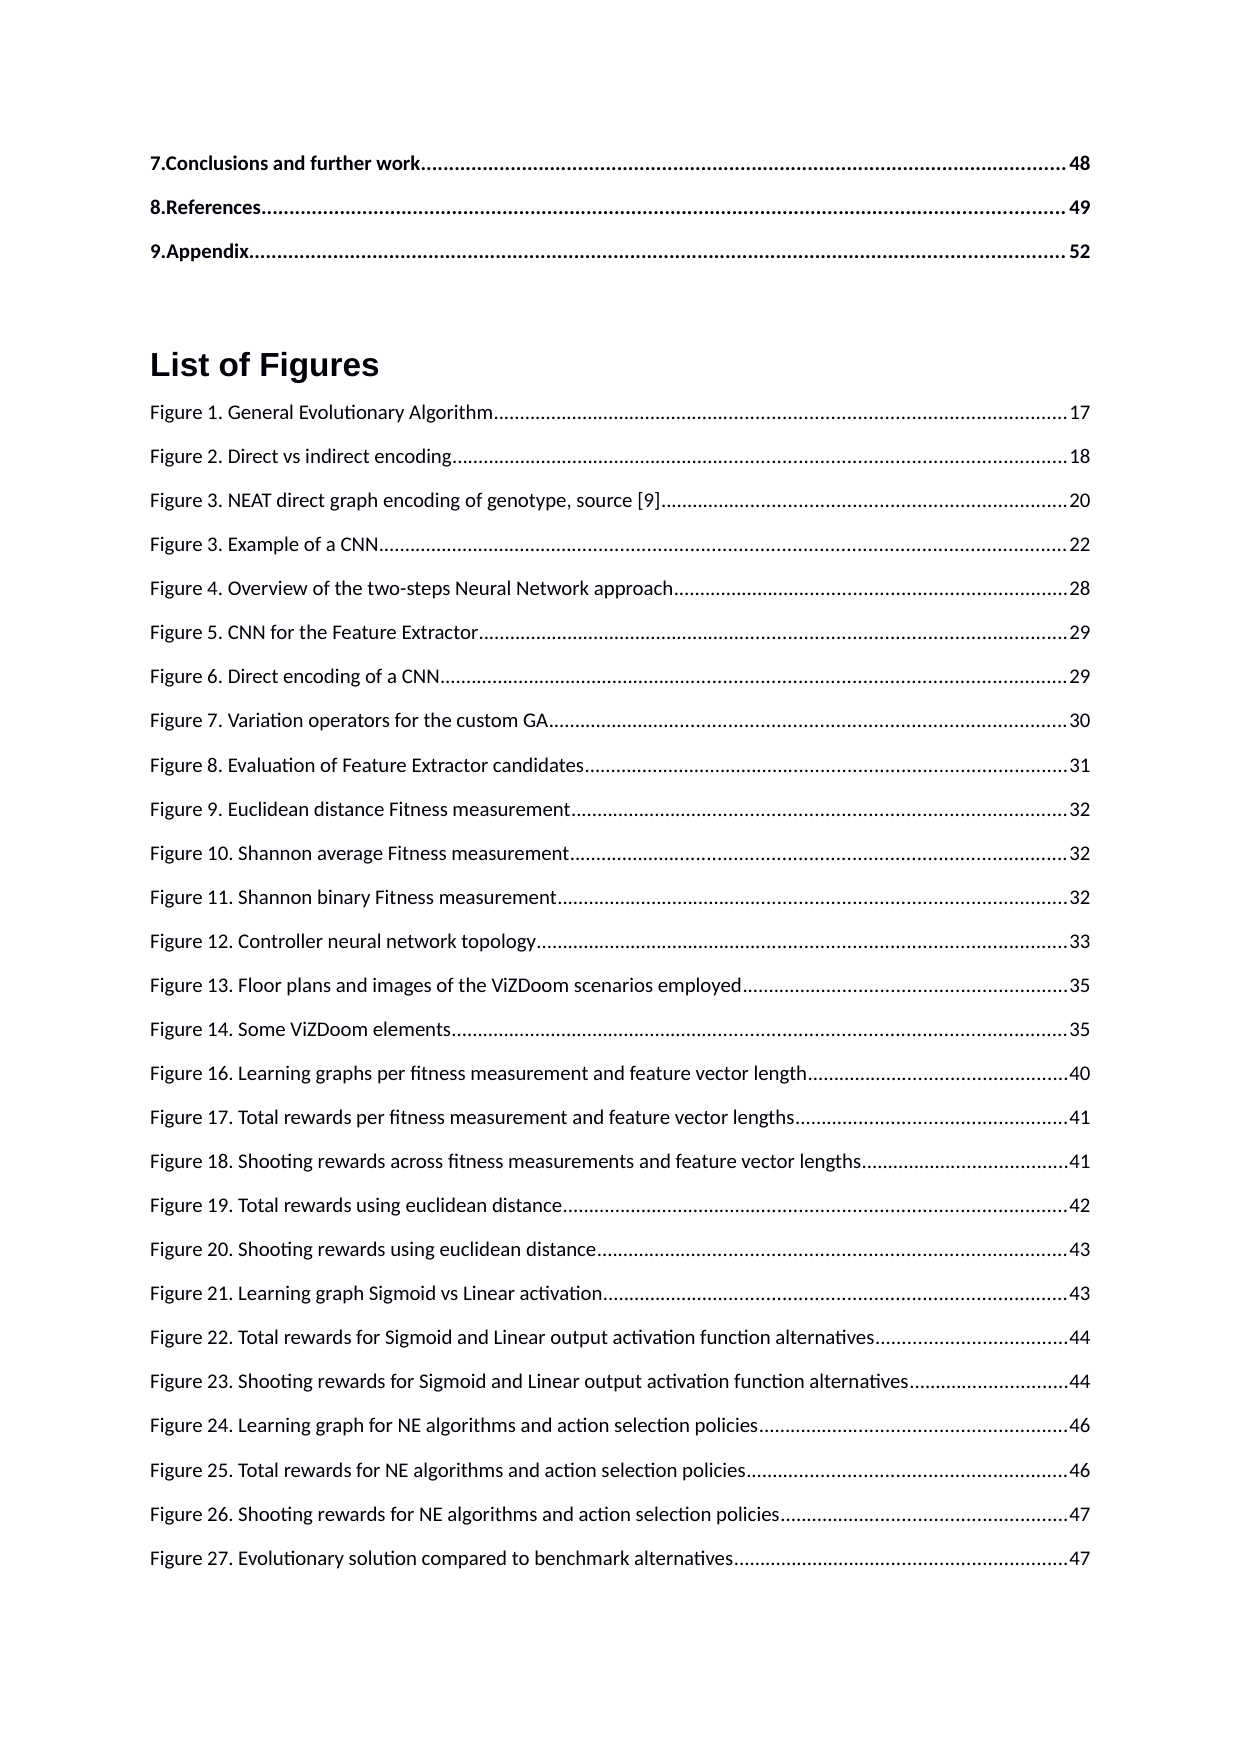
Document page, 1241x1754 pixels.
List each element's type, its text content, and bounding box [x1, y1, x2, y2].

text Figure 6. Direct encoding of a CNN 29 [150, 664, 1090, 689]
text Figure 3. Example of a CNN 22 [150, 531, 1090, 557]
text 9.Appendix 52 [150, 238, 1090, 263]
text Figure 25. Total rewards for NE algorithms and action selection policies 46 [150, 1457, 1090, 1482]
text Figure 8. Evaluation of Feature Extractor candidates 31 [150, 752, 1090, 777]
text Figure 22. Total rewards for Sigmoid and Linear output activation function alternatives 44 [150, 1324, 1090, 1350]
text Figure 9. Euclidean distance Fitness measurement 32 [150, 796, 1090, 821]
text Figure 11. Shannon binary Fitness measurement 32 [150, 884, 1090, 909]
text Figure 24. Learning graph for NE algorithms and action selection policies 46 [150, 1413, 1090, 1438]
text Figure 12. Controller neural network topology 33 [150, 928, 1090, 953]
text Figure 14. Some ViZDoom elements 35 [150, 1016, 1090, 1042]
text Figure 17. Total rewards per fitness measurement and feature vector lengths 41 [150, 1104, 1090, 1130]
text 7.Conclusions and further work 48 [150, 150, 1090, 175]
text Figure 13. Floor plans and images of the ViZDoom scenarios employed 35 [150, 972, 1090, 997]
text Figure 23. Shooting rewards for Sigmoid and Linear output activation function alternatives 44 [150, 1369, 1090, 1394]
text Figure 10. Shannon average Fitness measurement 32 [150, 840, 1090, 865]
text Figure 27. Evolutionary solution compared to benchmark alternatives 47 [150, 1545, 1090, 1570]
text Figure 5. CNN for the Feature Extractor 29 [150, 619, 1090, 645]
text Figure 26. Shooting rewards for NE algorithms and action selection policies 47 [150, 1501, 1090, 1526]
text Figure 4. Overview of the two-steps Neural Network approach 28 [150, 576, 1090, 601]
text 8.References 49 [150, 194, 1090, 219]
text Figure 18. Shooting rewards across fitness measurements and feature vector lengths 41 [150, 1148, 1090, 1174]
text Figure 16. Learning graphs per fitness measurement and feature vector length 40 [150, 1060, 1090, 1086]
text Figure 21. Learning graph Sigmoid vs Linear activation 43 [150, 1281, 1090, 1306]
text Figure 20. Shooting rewards using euclidean distance 43 [150, 1236, 1090, 1262]
text Figure 2. Direct vs indirect encoding 18 [150, 443, 1090, 469]
text Figure 7. Variation operators for the custom GA 30 [150, 708, 1090, 733]
text Figure 1. General Evolutionary Algorithm 17 [150, 399, 1090, 425]
text Figure 3. NEAT direct graph encoding of genotype, source [9]⁠ 20 [150, 487, 1090, 513]
text Figure 19. Total rewards using euclidean distance 42 [150, 1192, 1090, 1218]
subtitle List of Figures [150, 345, 1090, 384]
